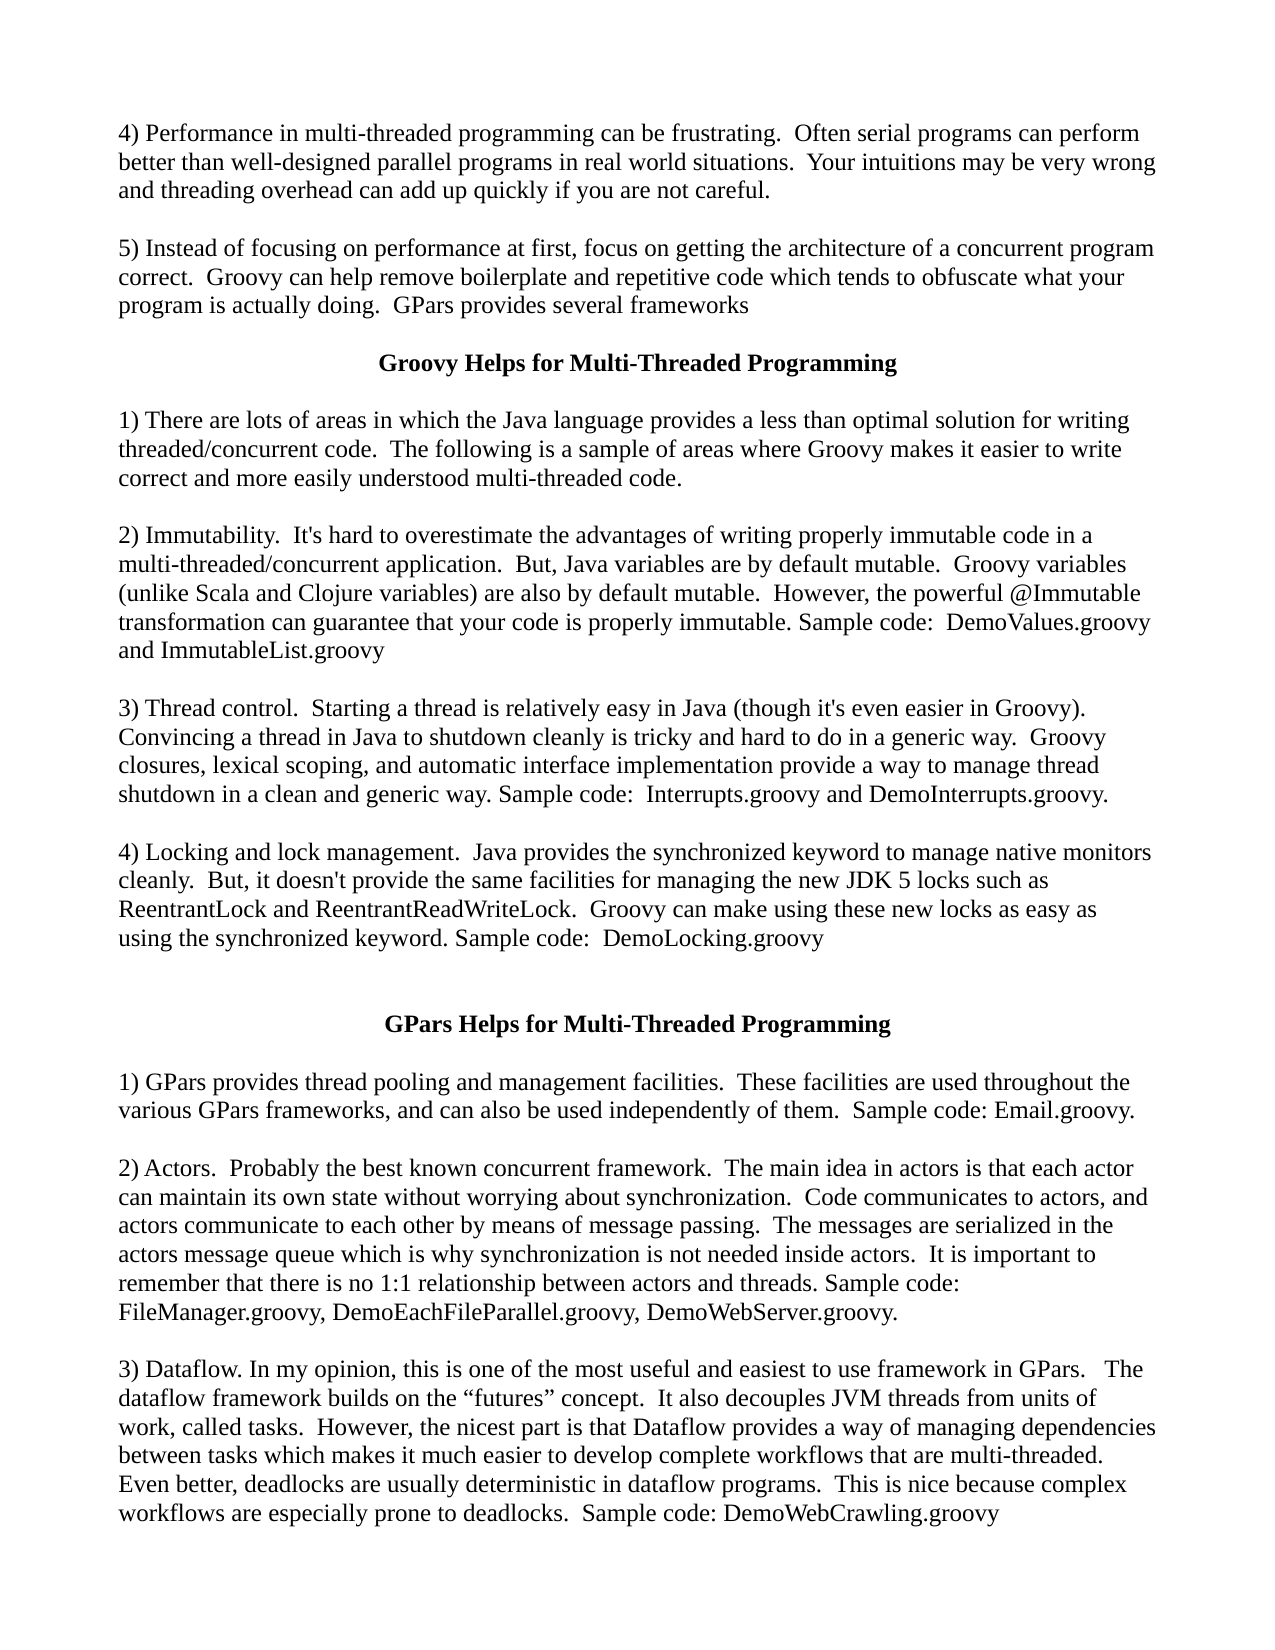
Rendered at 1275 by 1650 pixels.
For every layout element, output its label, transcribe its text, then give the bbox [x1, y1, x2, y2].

text 3) Thread control. Starting a thread is relatively easy in Java (though it's even easier in Groovy). Convincing a thread in Java to shutdown cleanly is tricky and hard to do in a generic way. Groovy closures, lexical scoping, and automatic interface implementation provide a way to manage thread shutdown in a clean and generic way. Sample code: Interrupts.groovy and DemoInterrupts.groovy. [118, 693, 1157, 808]
text 3) Dataflow. In my opinion, this is one of the most useful and easiest to use framework in GPars. The dataflow framework builds on the “futures” concept. It also decouples JVM threads from units of work, called tasks. However, the nicest part is that Dataflow provides a way of managing dependencies between tasks which makes it much easier to develop complete workflows that are multi-threaded. Even better, deadlocks are usually deterministic in dataflow programs. This is nice because complex workflows are especially prone to deadlocks. Sample code: DemoWebCrawling.groovy [118, 1354, 1157, 1527]
text 2) Actors. Probably the best known concurrent framework. The main idea in actors is that each actor can maintain its own state without worrying about synchronization. Code communicates to actors, and actors communicate to each other by means of message passing. The messages are serialized in the actors message queue which is why synchronization is not needed inside actors. It is important to remember that there is no 1:1 relationship between actors and threads. Sample code: FileManager.groovy, DemoEachFileParallel.groovy, DemoWebServer.groovy. [118, 1153, 1157, 1326]
text Groovy Helps for Multi-Threaded Programming [118, 348, 1157, 377]
text 4) Performance in multi-threaded programming can be frustrating. Often serial programs can perform better than well-designed parallel programs in real world situations. Your intuitions may be very wrong and threading overhead can add up quickly if you are not careful. [118, 118, 1157, 204]
text 2) Immutability. It's hard to overestimate the advantages of writing properly immutable code in a multi-threaded/concurrent application. But, Java variables are by default mutable. Groovy variables (unlike Scala and Clojure variables) are also by default mutable. However, the powerful @Immutable transformation can guarantee that your code is properly immutable. Sample code: DemoValues.groovy and ImmutableList.groovy [118, 521, 1157, 664]
text GPars Helps for Multi-Threaded Programming [118, 1009, 1157, 1038]
text 1) There are lots of areas in which the Java language provides a less than optimal solution for writing threaded/concurrent code. The following is a sample of areas where Groovy makes it easier to write correct and more easily understood multi-threaded code. [118, 406, 1157, 492]
text 1) GPars provides thread pooling and management facilities. These facilities are used throughout the various GPars frameworks, and can also be used independently of them. Sample code: Email.groovy. [118, 1067, 1157, 1124]
text 5) Instead of focusing on performance at first, focus on getting the architecture of a concurrent program correct. Groovy can help remove boilerplate and repetitive code which tends to obfuscate what your program is actually doing. GPars provides several frameworks [118, 233, 1157, 319]
text 4) Locking and lock management. Java provides the synchronized keyword to manage native monitors cleanly. But, it doesn't provide the same facilities for managing the new JDK 5 locks such as ReentrantLock and ReentrantReadWriteLock. Groovy can make using these new locks as easy as using the synchronized keyword. Sample code: DemoLocking.groovy [118, 837, 1157, 952]
